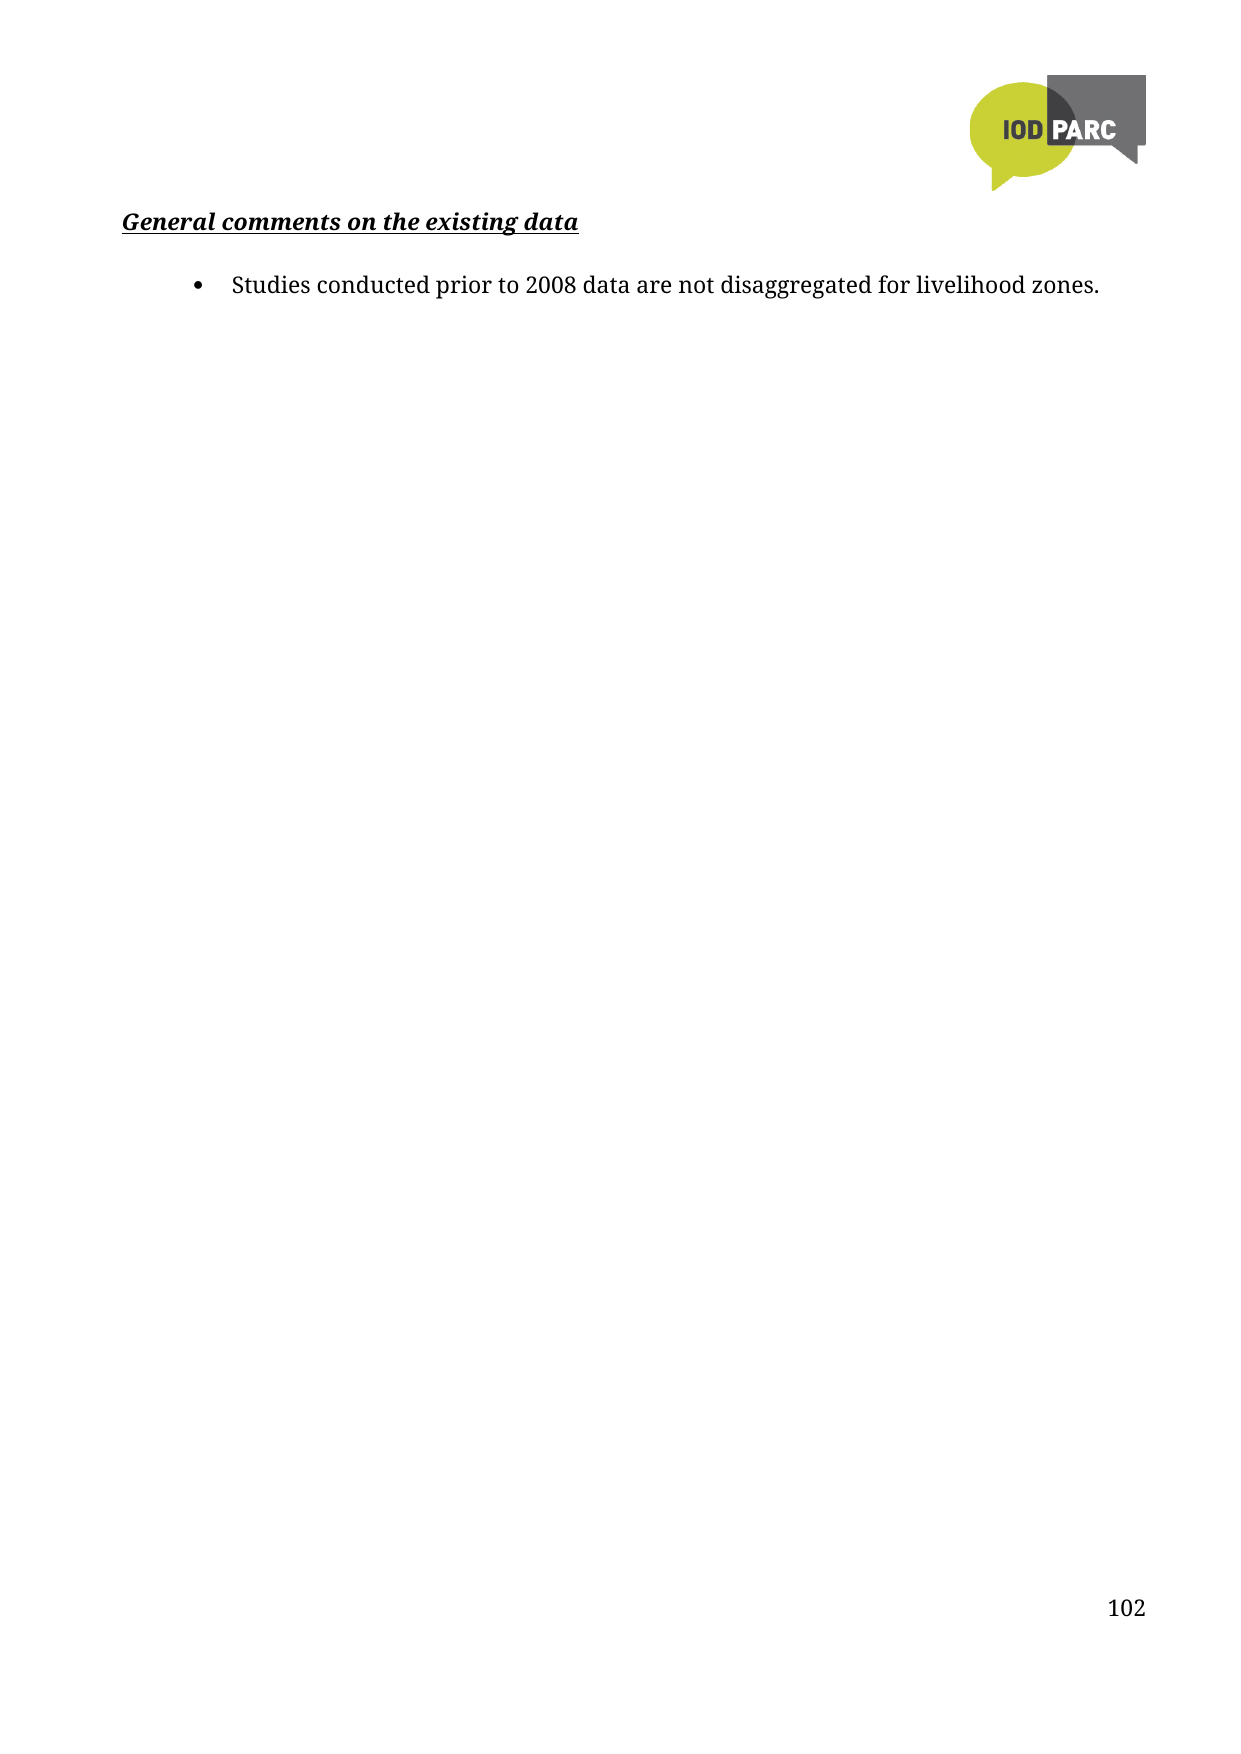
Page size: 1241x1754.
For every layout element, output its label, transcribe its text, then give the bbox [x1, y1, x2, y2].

list General comments on the existing data [121, 206, 1146, 237]
list Studies conducted prior to 2008 data are not disaggregated for livelihood zones. [189, 269, 1146, 300]
